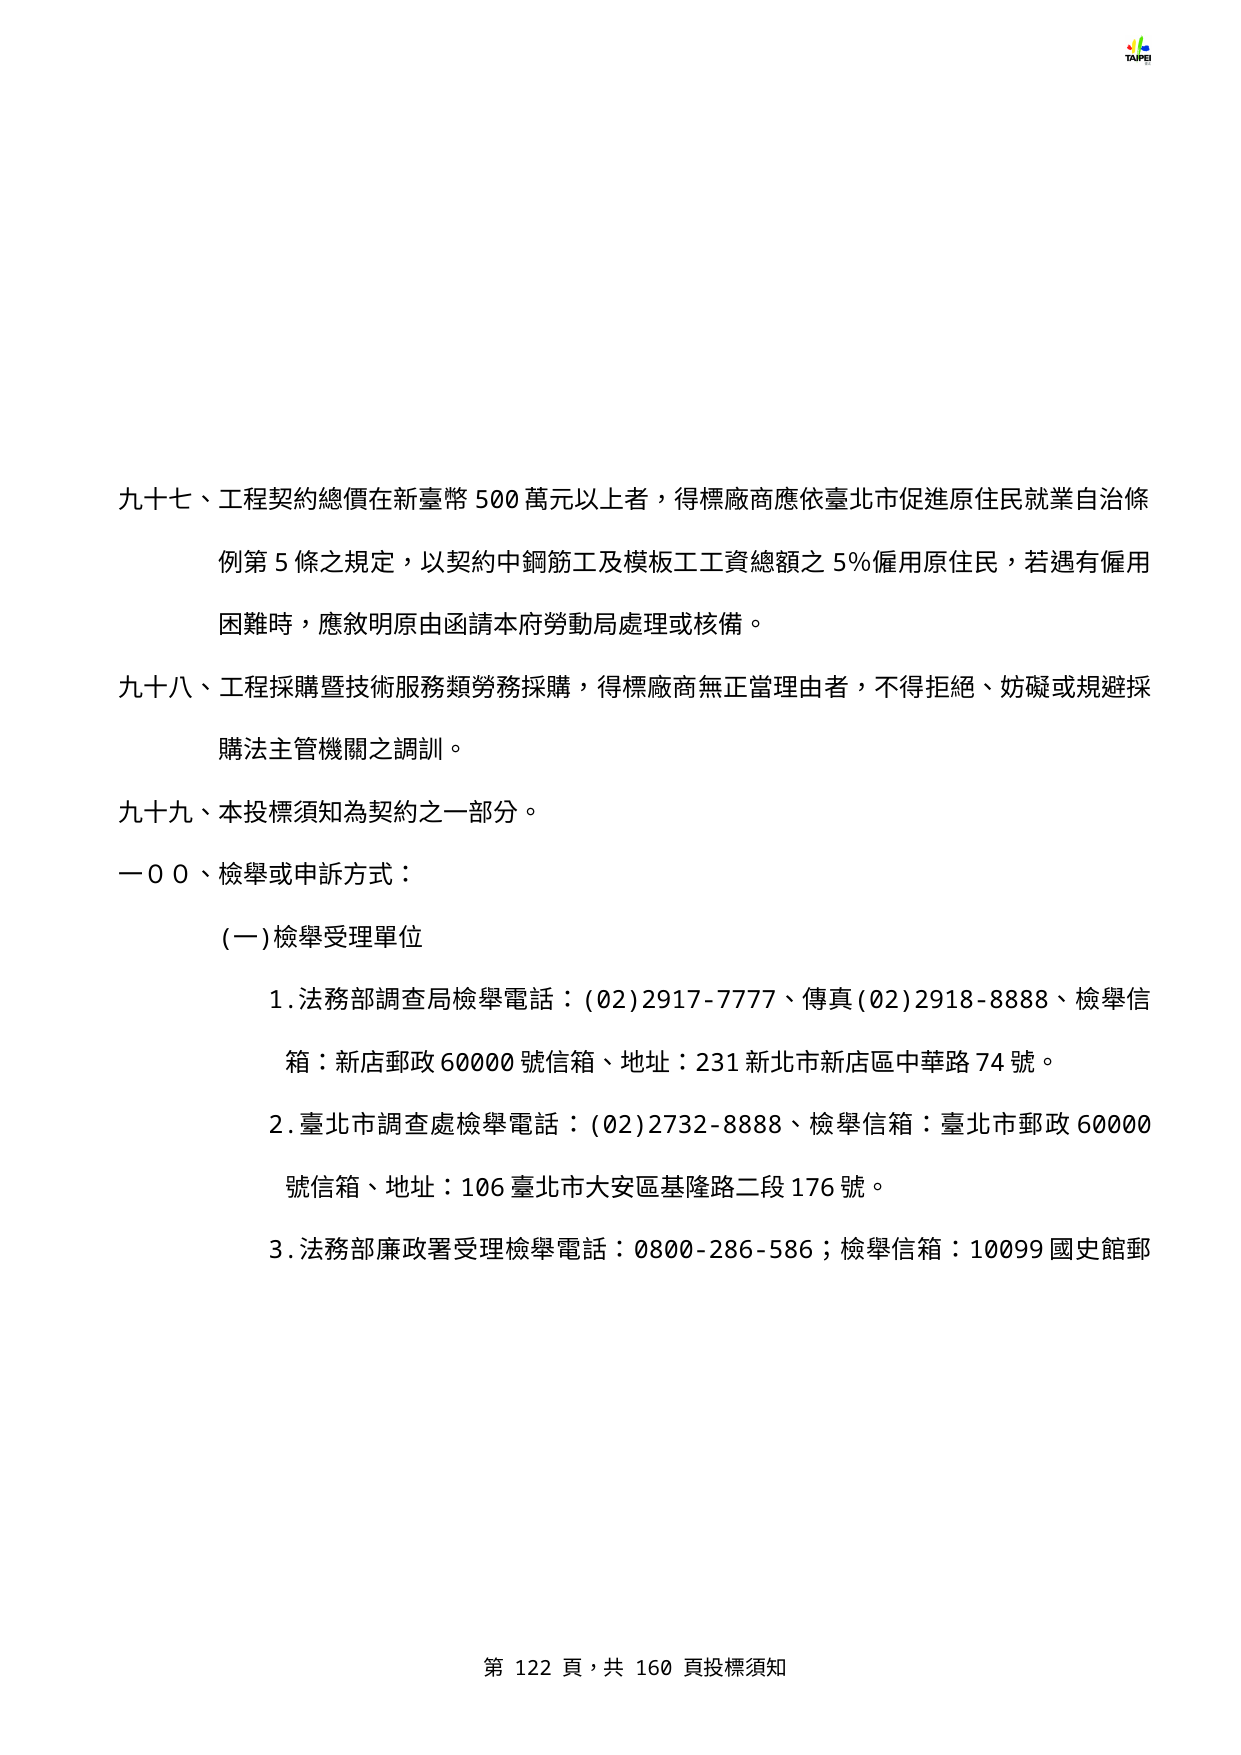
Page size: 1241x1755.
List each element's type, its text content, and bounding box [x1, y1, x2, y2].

text 1.法務部調查局檢舉電話：(02)2917-7777、傳真(02)2918-8888、檢舉信箱：新店郵政60000號信箱、地址：231新北市新店區中華路74號。 [268, 956, 1152, 1081]
text 九十七、工程契約總價在新臺幣500萬元以上者，得標廠商應依臺北市促進原住民就業自治條例第5條之規定，以契約中鋼筋工及模板工工資總額之5％僱用原住民，若遇有僱用困難時，應敘明原由函請本府勞動局處理或核備。 [118, 456, 1152, 643]
text 2.臺北市調查處檢舉電話：(02)2732-8888、檢舉信箱：臺北市郵政60000號信箱、地址：106臺北市大安區基隆路二段176號。 [268, 1081, 1152, 1206]
text 一００、檢舉或申訴方式： [118, 831, 1152, 893]
text 九十九、本投標須知為契約之一部分。 [118, 768, 1152, 831]
text 九十八、工程採購暨技術服務類勞務採購，得標廠商無正當理由者，不得拒絕、妨礙或規避採購法主管機關之調訓。 [118, 643, 1152, 768]
text 3.法務部廉政署受理檢舉電話：0800-286-586；檢舉信箱：10099國史館郵 [268, 1206, 1152, 1268]
text (一)檢舉受理單位 [218, 893, 1152, 956]
